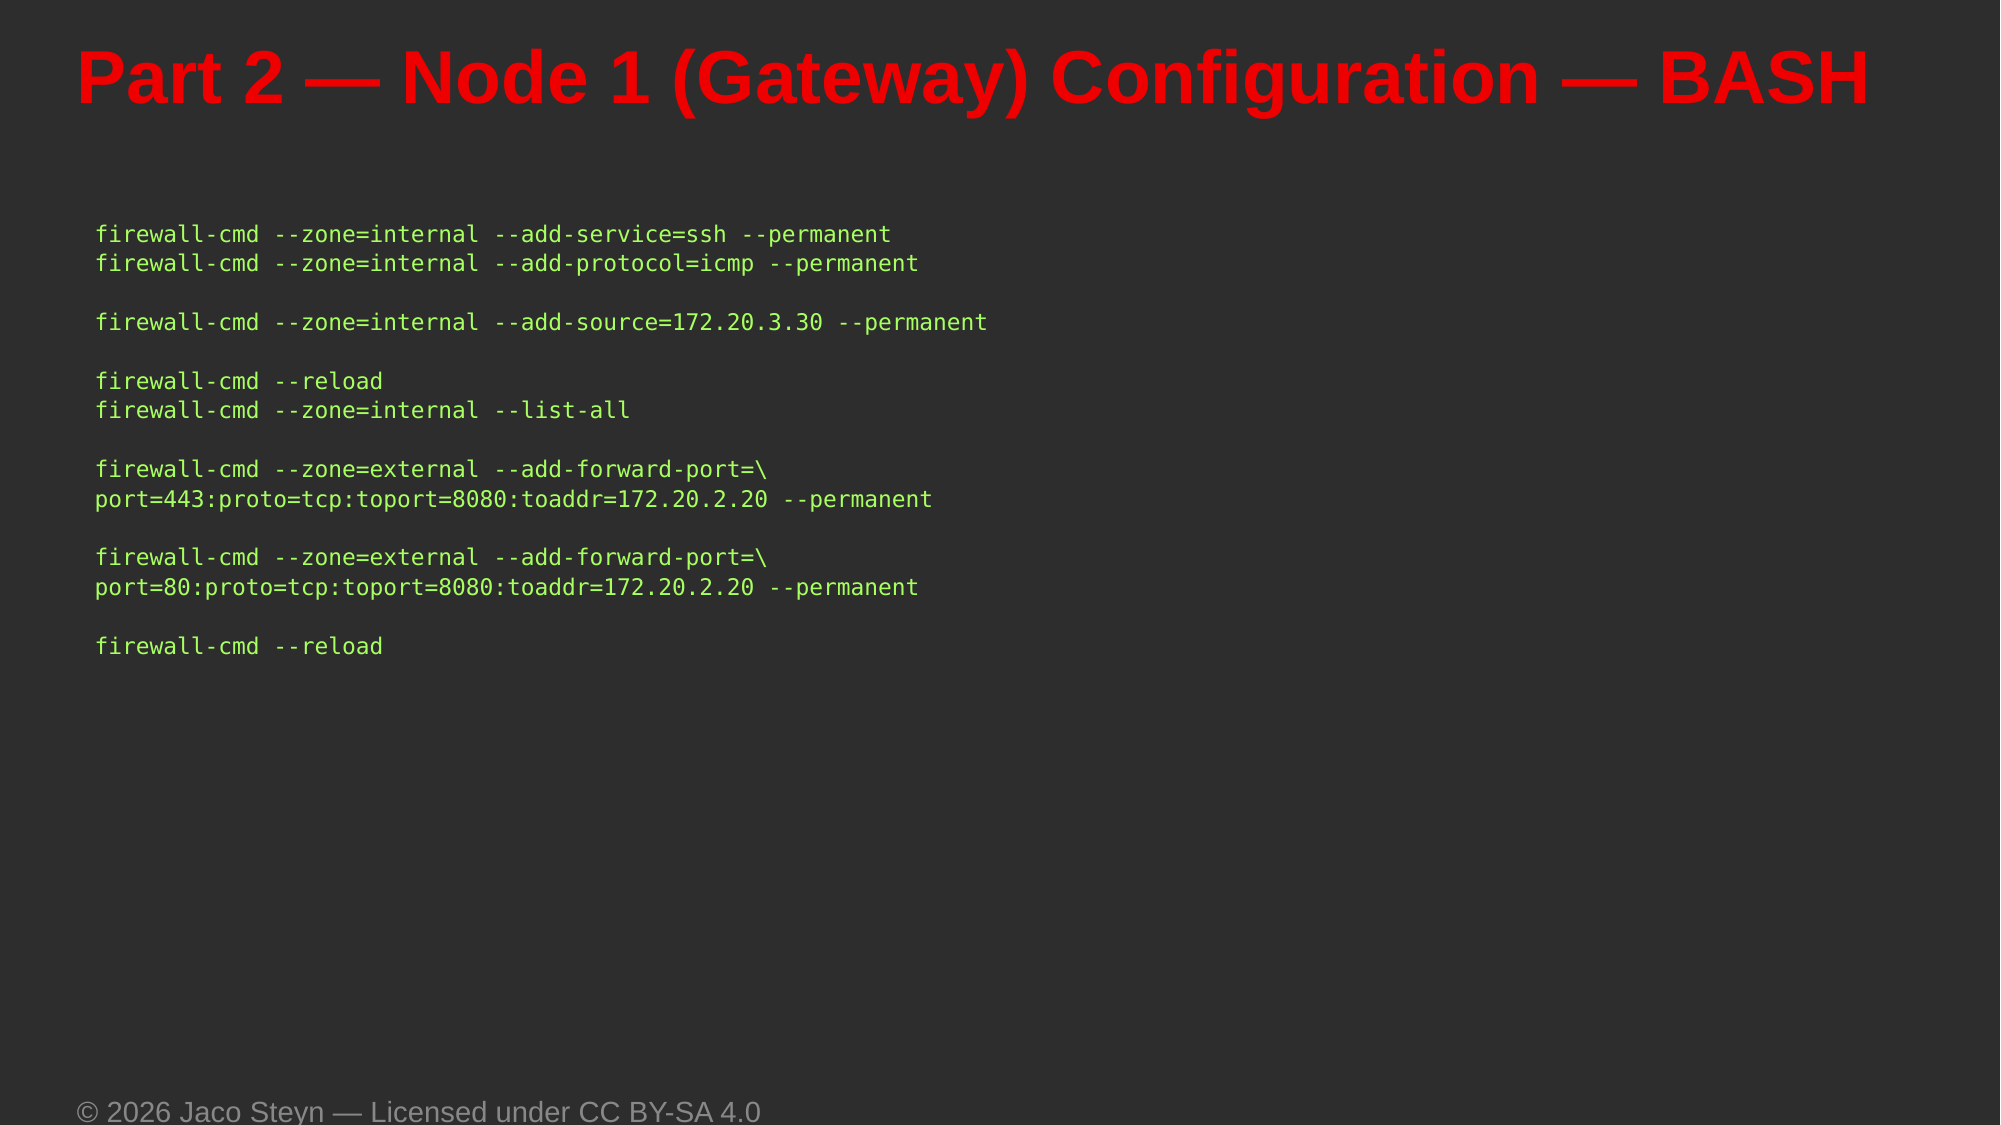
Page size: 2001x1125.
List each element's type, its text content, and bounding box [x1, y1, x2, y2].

text_box Part 2 — Node 1 (Gateway) Configuration — BASH [59, 23, 1942, 178]
text_box © 2026 Jaco Steyn — Licensed under CC BY-SA 4.0 [59, 1083, 1942, 1120]
text_box firewall-cmd --zone=internal --add-service=ssh --permanent firewall-cmd --zone=internal --add-protocol=icmp --permanent firewall-cmd --zone=internal --add-source=172.20.3.30 --permanent firewall-cmd --reload firewall-cmd --zone=internal --list-all firewall-cmd --zone=external --add-forward-port=\ port=443:proto=tcp:toport=8080:toaddr=172.20.2.20 --permanent firewall-cmd --zone=external --add-forward-port=\ port=80:proto=tcp:toport=8080:toaddr=172.20.2.20 --permanent firewall-cmd --reload [59, 194, 1942, 1052]
